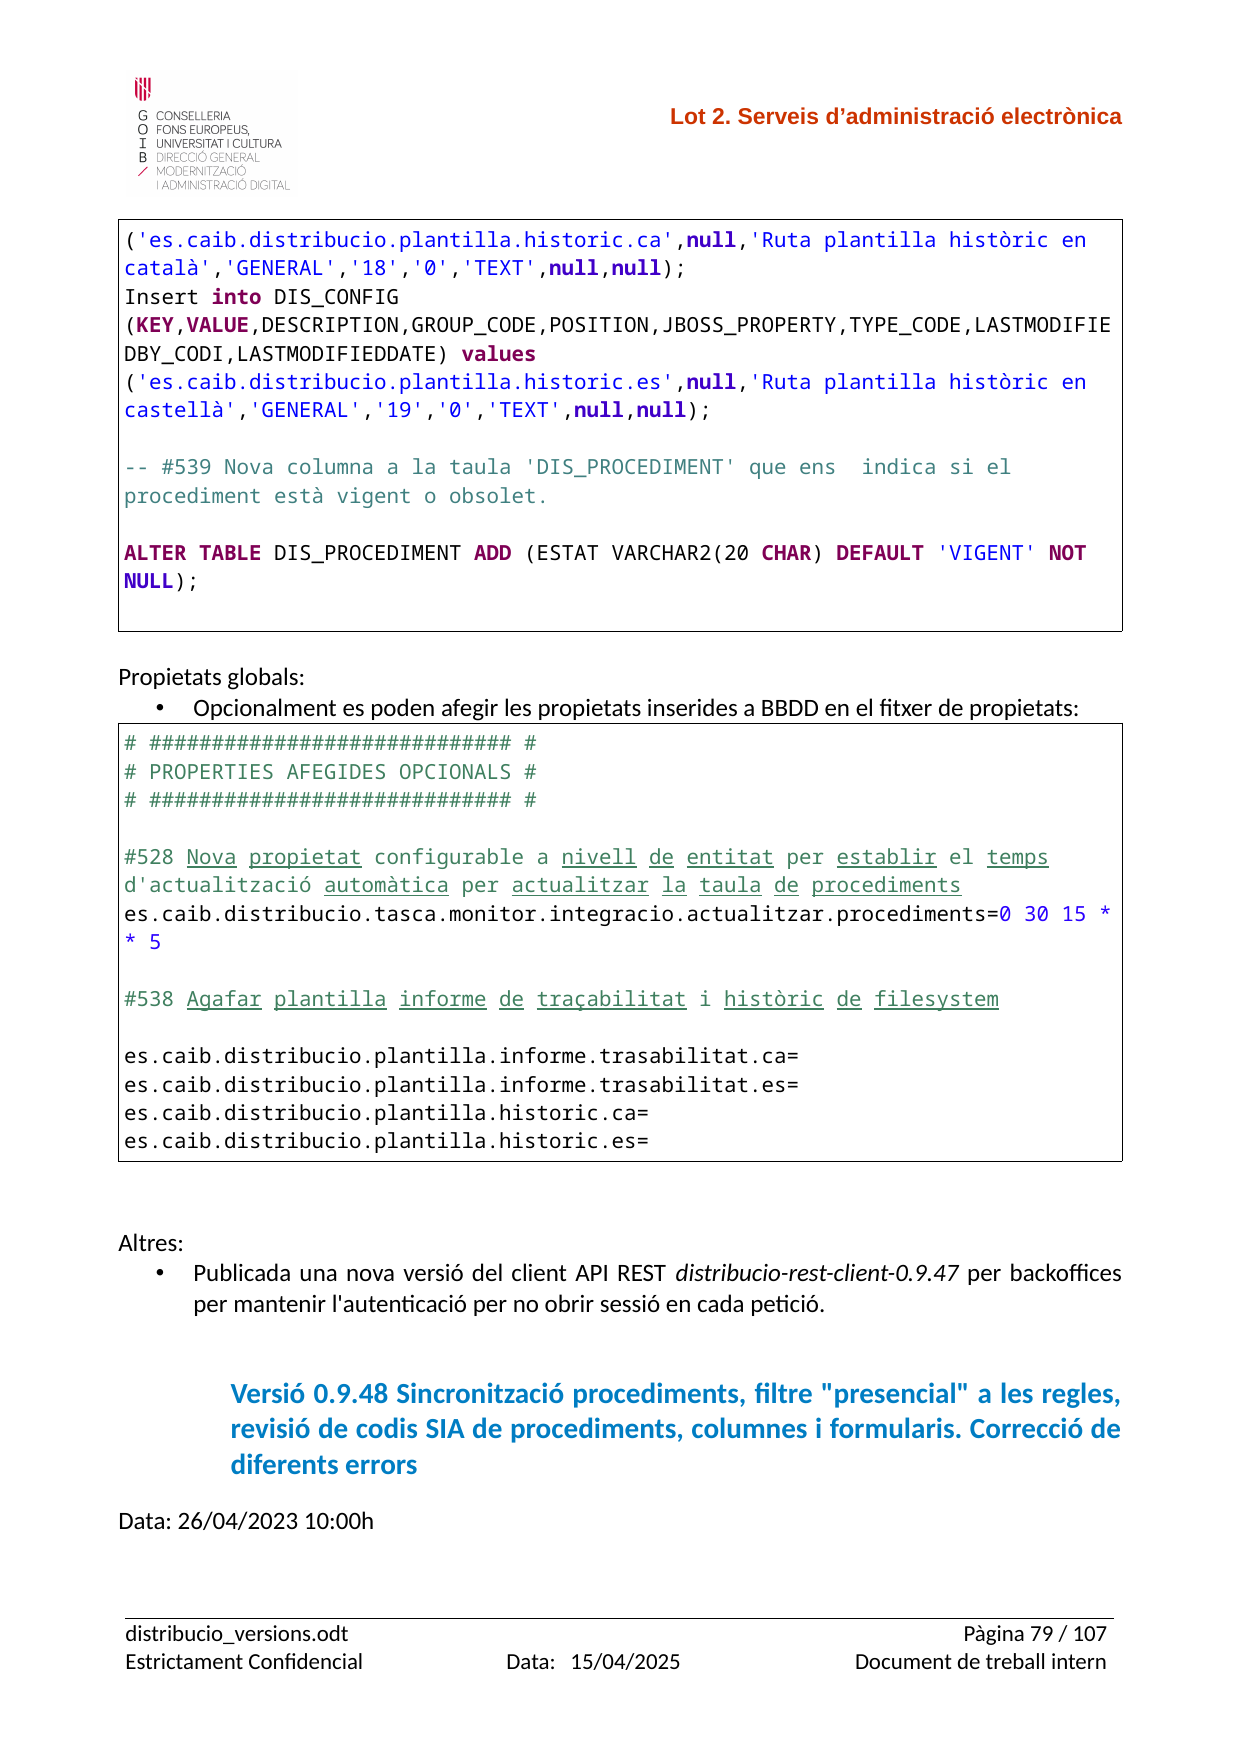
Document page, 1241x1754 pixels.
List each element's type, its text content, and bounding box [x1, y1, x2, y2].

picture [126, 70, 299, 197]
list Opcionalment es poden afegir les propietats inserides a BBDD en el fitxer de propietats: [156, 692, 1122, 723]
text Altres: [118, 1227, 1122, 1257]
table_header ('es.caib.distribucio.plantilla.historic.ca',null,'Ruta plantilla històric en català','GENERAL','18','0','TEXT',null,null); Insert into DIS_CONFIG (KEY,VALUE,DESCRIPTION,GROUP_CODE,POSITION,JBOSS_PROPERTY,TYPE_CODE,LASTMODIFIEDBY_CODI,LASTMODIFIEDDATE) values ('es.caib.distribucio.plantilla.historic.es',null,'Ruta plantilla històric en castellà','GENERAL','19','0','TEXT',null,null); -- #539 Nova columna a la taula 'DIS_PROCEDIMENT' que ens indica si el procediment està vigent o obsolet. ALTER TABLE DIS_PROCEDIMENT ADD (ESTAT VARCHAR2(20 CHAR) DEFAULT 'VIGENT' NOT NULL); [119, 220, 1122, 631]
subtitle Versió 0.9.48 Sincronització procediments, filtre "presencial" a les regles, revisió de codis SIA de procediments, columnes i formularis. Correcció de diferents errors [153, 1375, 1122, 1482]
list Publicada una nova versió del client API REST distribucio-rest-client-0.9.47 per backoffices per mantenir l'autenticació per no obrir sessió en cada petició. [156, 1257, 1122, 1318]
table_header # ############################# # # PROPERTIES AFEGIDES OPCIONALS # # ############################# # #528 Nova propietat configurable a nivell de entitat per establir el temps d'actualització automàtica per actualitzar la taula de procediments es.caib.distribucio.tasca.monitor.integracio.actualitzar.procediments=0 30 15 * * 5 #538 Agafar plantilla informe de traçabilitat i històric de filesystem es.caib.distribucio.plantilla.informe.trasabilitat.ca= es.caib.distribucio.plantilla.informe.trasabilitat.es= es.caib.distribucio.plantilla.historic.ca= es.caib.distribucio.plantilla.historic.es= [119, 724, 1122, 1161]
text Propietats globals: [118, 662, 1122, 692]
text Data: 26/04/2023 10:00h [118, 1505, 1122, 1536]
